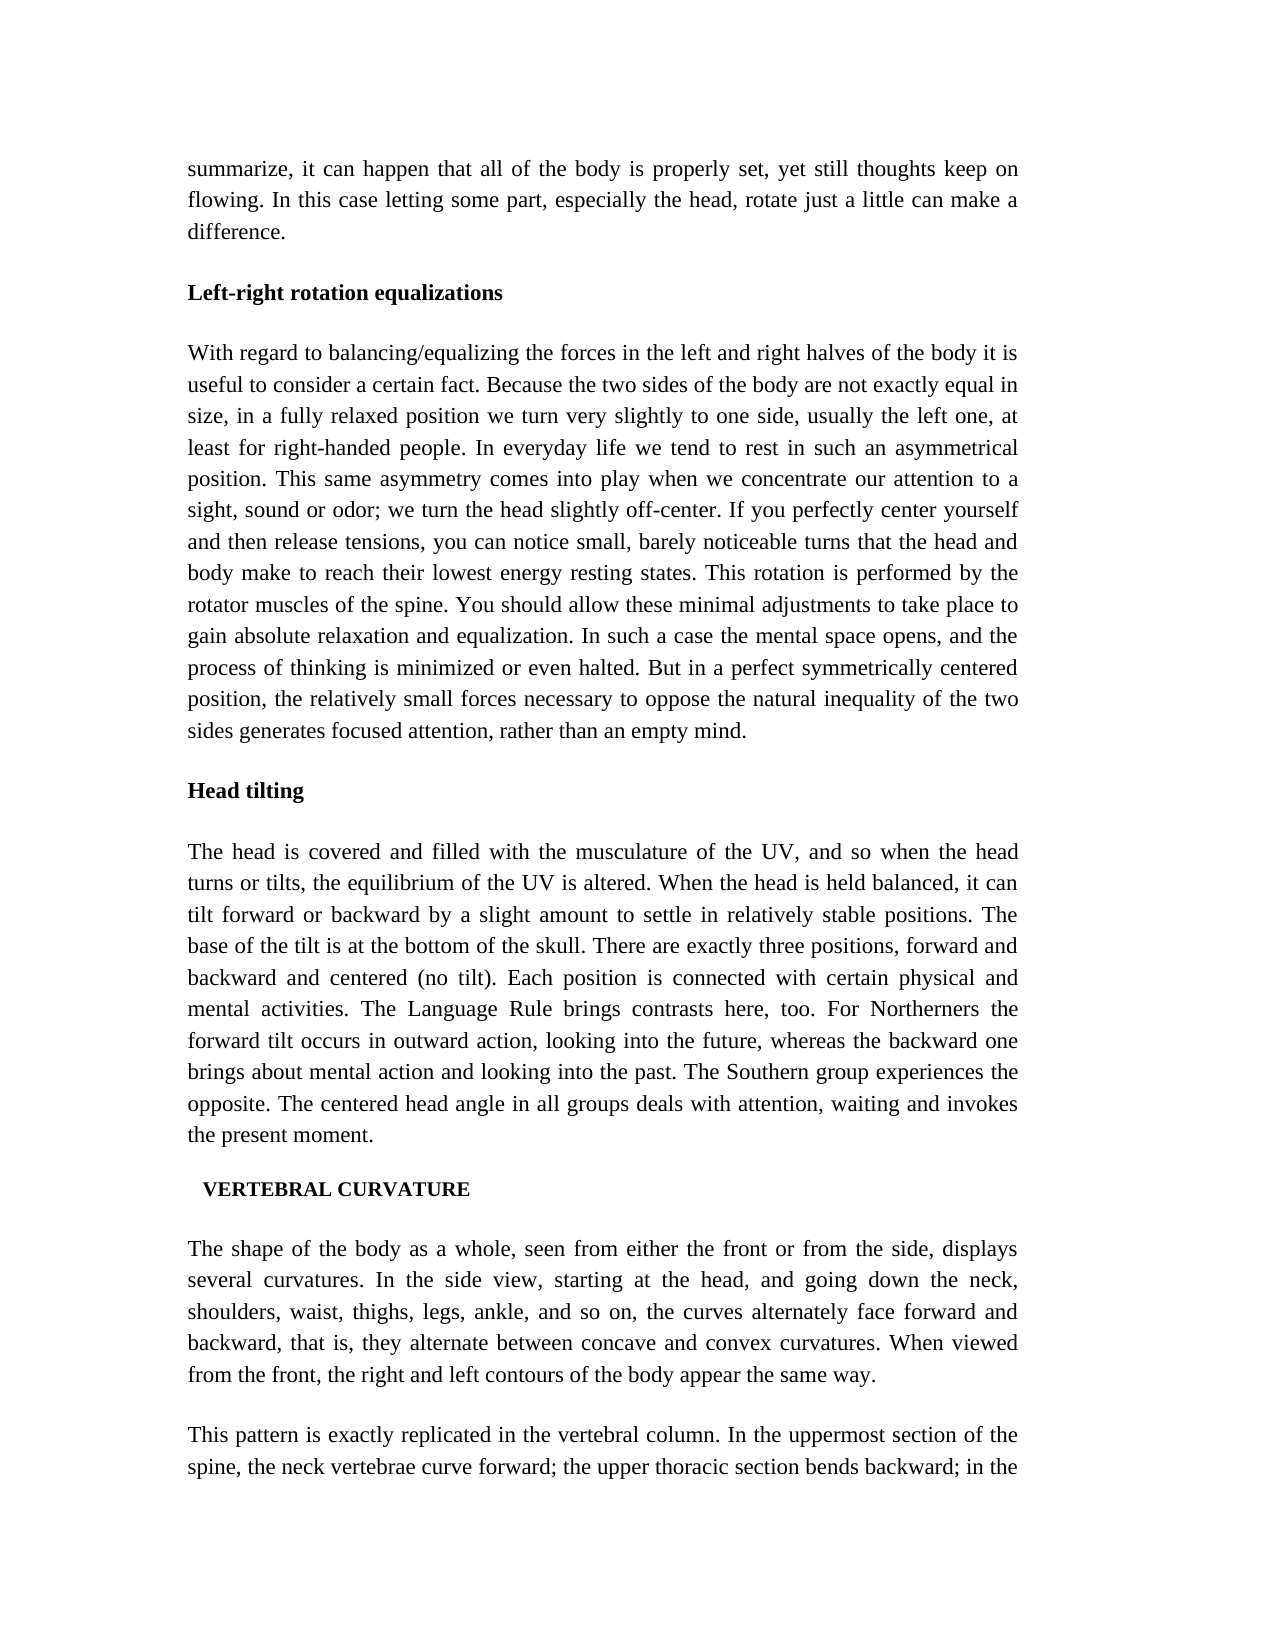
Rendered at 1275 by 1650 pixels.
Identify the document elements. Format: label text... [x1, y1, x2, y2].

text The shape of the body as a whole, seen from either the front or from the side, displays several curvatures. In the side view, starting at the head, and going down the neck, shoulders, waist, thighs, legs, ankle, and so on, the curves alternately face forward and backward, that is, they alternate between concave and convex curvatures. When viewed from the front, the right and left contours of the body appear the same way. [187, 1230, 1020, 1387]
text The head is covered and filled with the musculature of the UV, and so when the head turns or tilts, the equilibrium of the UV is altered. When the head is held balanced, it can tilt forward or backward by a slight amount to settle in relatively stable positions. The base of the tilt is at the bottom of the skull. There are exactly three positions, forward and backward and centered (no tilt). Each position is connected with certain physical and mental activities. The Language Rule brings contrasts here, too. For Northerners the forward tilt occurs in outward action, looking into the future, whereas the backward one brings about mental action and looking into the past. The Southern group experiences the opposite. The centered head angle in all groups deals with attention, waiting and invokes the present moment. [187, 833, 1020, 1147]
text summarize, it can happen that all of the body is properly set, yet still thoughts keep on flowing. In this case letting some part, especially the head, rotate just a little can make a difference. [187, 150, 1020, 244]
text With regard to balancing/equalizing the forces in the left and right halves of the body it is useful to consider a certain fact. Because the two sides of the body are not exactly equal in size, in a fully relaxed position we turn very slightly to one side, usually the left one, at least for right-handed people. In everyday life we tend to rest in such an asymmetrical position. This same asymmetry comes into play when we concentrate our attention to a sight, sound or odor; we turn the head slightly off-center. If you perfectly center yourself and then release tensions, you can notice small, barely noticeable turns that the head and body make to reach their lowest energy resting states. This rotation is performed by the rotator muscles of the spine. You should allow these minimal adjustments to take place to gain absolute relaxation and equalization. In such a case the mental space opens, and the process of thinking is minimized or even halted. But in a perfect symmetrically centered position, the relatively small forces necessary to oppose the natural inequality of the two sides generates focused attention, rather than an empty mind. [187, 334, 1020, 743]
text Left-right rotation equalizations [187, 273, 1020, 305]
text This pattern is exactly replicated in the vertebral column. In the uppermost section of the spine, the neck vertebrae curve forward; the upper thoracic section bends backward; in the [187, 1416, 1020, 1479]
text Head tilting [187, 772, 1020, 804]
text VERTEBRAL CURVATURE [187, 1177, 1041, 1201]
